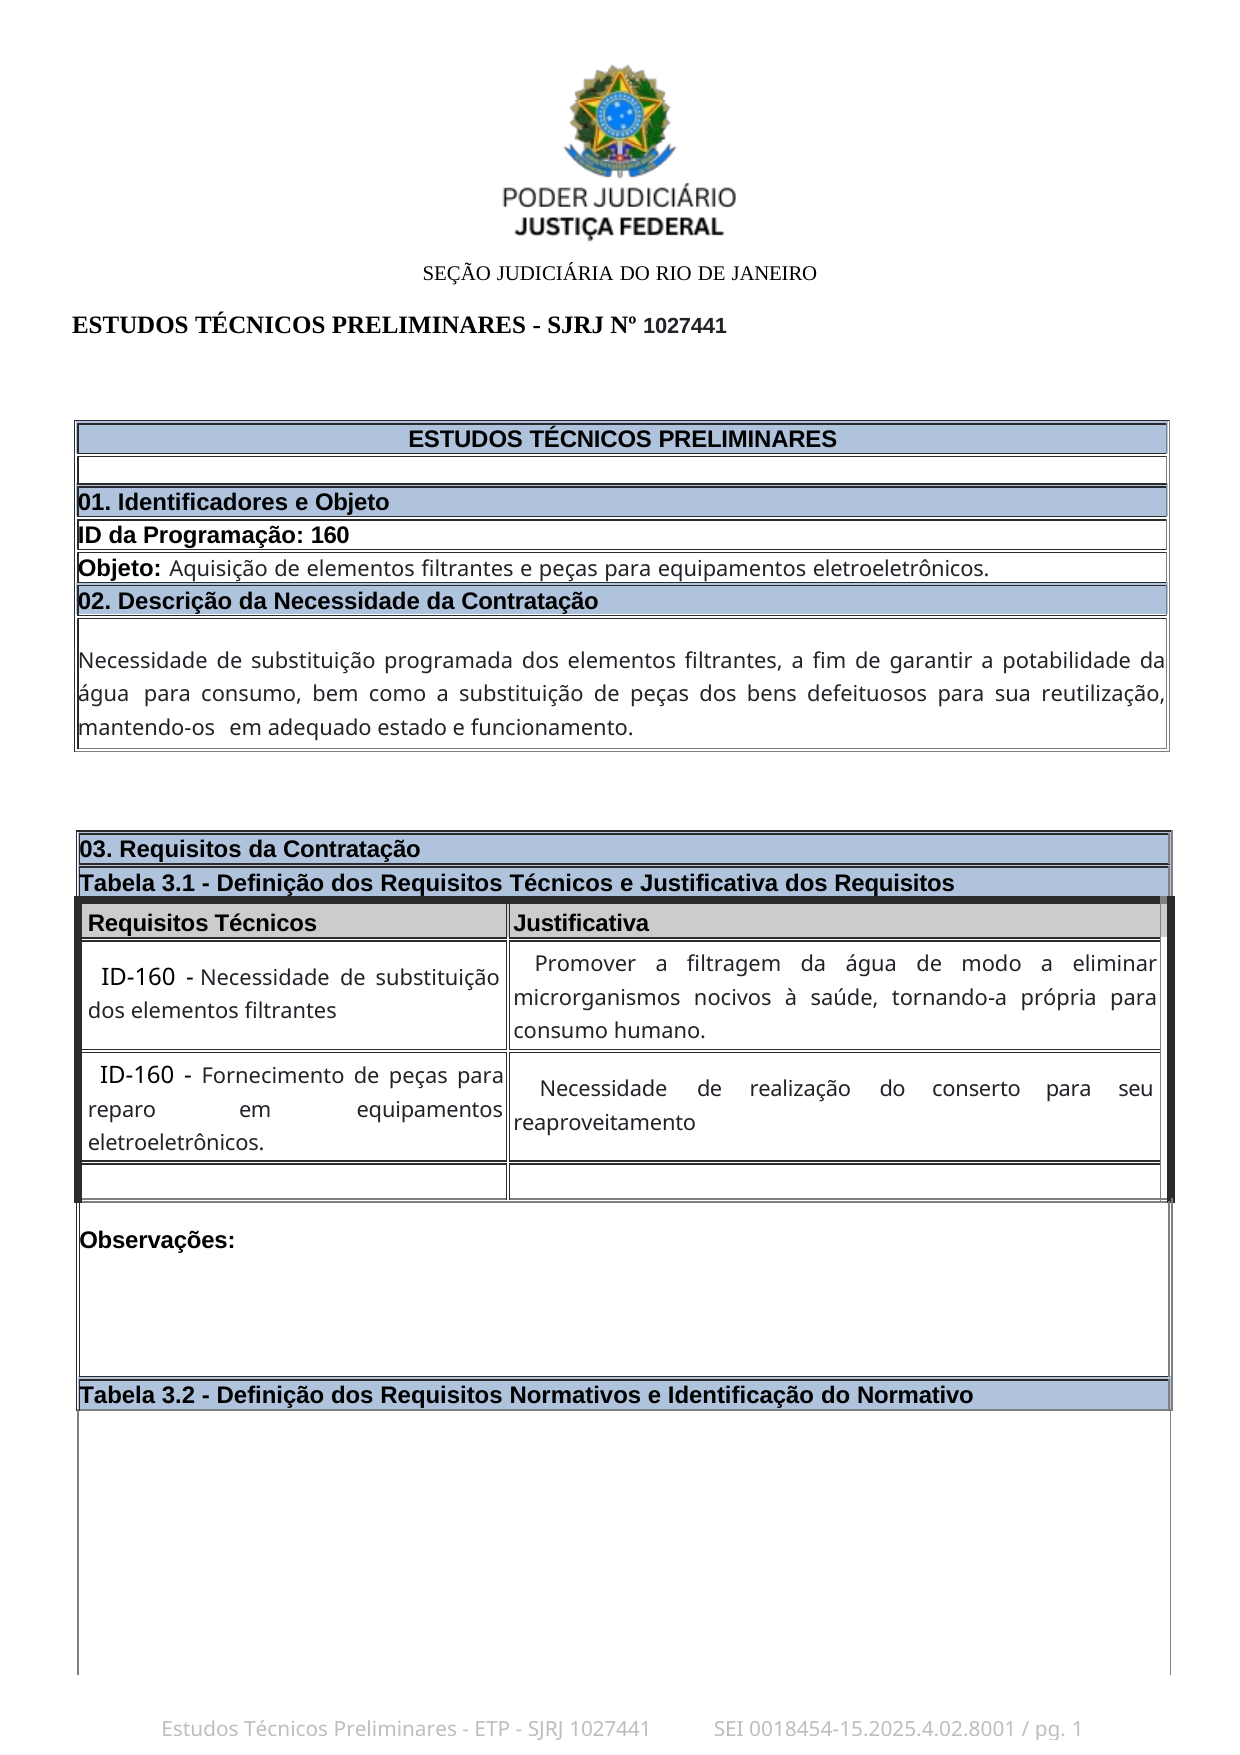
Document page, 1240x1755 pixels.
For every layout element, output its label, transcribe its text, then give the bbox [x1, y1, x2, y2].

table_cell ID-160 - Fornecimento de peças para reparo em equipamentos eletroeletrônicos. [82, 1053, 506, 1160]
table_cell ID da Programação: 160 [79, 521, 1166, 549]
table_cell ID-160 - Necessidade de substituição dos elementos filtrantes [82, 942, 506, 1048]
table_header ESTUDOS TÉCNICOS PRELIMINARES [79, 425, 1166, 453]
table_cell [82, 1165, 506, 1198]
table_cell [1161, 937, 1167, 1048]
table_cell Tabela 3.1 - Definição dos Requisitos Técnicos e Justificativa dos Requisitos [80, 868, 1168, 896]
table_cell 02. Descrição da Necessidade da Contratação [79, 586, 1166, 614]
table_cell [1161, 1160, 1167, 1198]
table_cell Promover a filtragem da água de modo a eliminar microrganismos nocivos à saúde, tornando-a própria para consumo humano. [510, 942, 1160, 1048]
text SEÇÃO JUDICIÁRIA DO RIO DE JANEIRO [118, 261, 1122, 285]
table_cell [79, 457, 1166, 483]
table_cell [79, 1411, 1170, 1675]
table_header 03. Requisitos da Contratação [80, 835, 1168, 863]
table_cell [1161, 904, 1167, 937]
table_cell 01. Identificadores e Objeto [79, 488, 1166, 516]
table_cell [510, 1165, 1160, 1198]
text ESTUDOS TÉCNICOS PRELIMINARES - SJRJ Nº 1027441 [72, 310, 1181, 339]
table_cell Necessidade de substituição programada dos elementos filtrantes, a fim de garantir a potabilidade da água para consumo, bem como a substituição de peças dos bens defeituosos para sua reutilização, mantendo-os em adequado estado e funcionamento. [79, 619, 1166, 747]
table_cell Observações: [80, 1203, 1168, 1376]
table_cell Necessidade de realização do conserto para seu reaproveitamento [510, 1053, 1160, 1160]
table_cell [1161, 1049, 1167, 1160]
table_cell Justificativa [510, 904, 1160, 937]
table_cell Requisitos Técnicos [82, 904, 506, 937]
table_cell Tabela 3.2 - Definição dos Requisitos Normativos e Identificação do Normativo [80, 1381, 1168, 1409]
table_cell Objeto: Aquisição de elementos filtrantes e peças para equipamentos eletroeletrônicos. [79, 553, 1166, 582]
